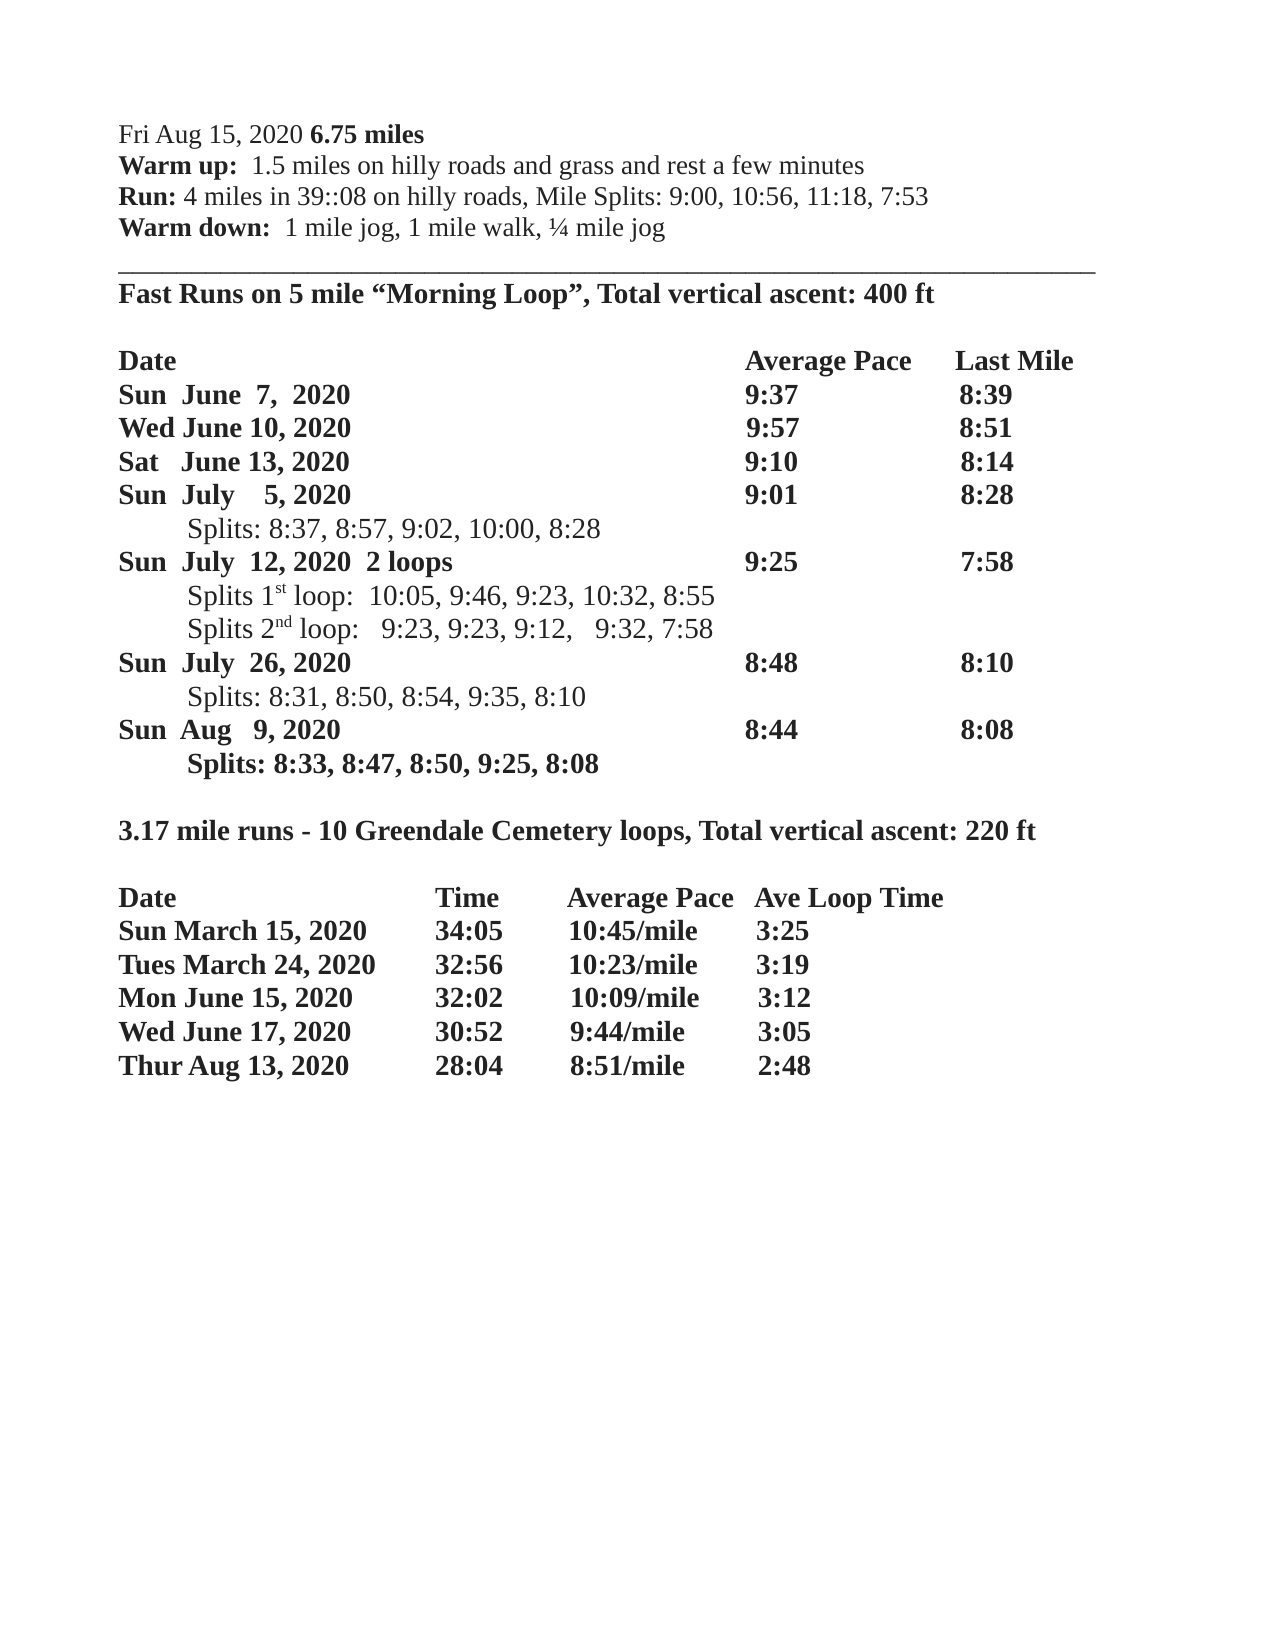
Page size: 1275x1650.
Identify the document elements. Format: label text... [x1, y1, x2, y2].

text Run: 4 miles in 39::08 on hilly roads, Mile Splits: 9:00, 10:56, 11:18, 7:53 [118, 180, 1161, 212]
text Sun July 5, 2020 9:01 8:28 Splits: 8:37, 8:57, 9:02, 10:00, 8:28 Sun July 12, 2020 2 loops 9:25 7:58 Splits 1st loop: 10:05, 9:46, 9:23, 10:32, 8:55 [118, 477, 1161, 612]
text Splits 2nd loop: 9:23, 9:23, 9:12, 9:32, 7:58 [118, 612, 1161, 645]
text Fri Aug 15, 2020 6.75 miles [118, 118, 1161, 149]
text Tues March 24, 2020 32:56 10:23/mile 3:19 [118, 947, 1161, 981]
text ___________________________________________________________________ [118, 243, 1157, 276]
text Wed June 10, 2020 9:57 8:51 [118, 410, 1161, 444]
text Warm up: 1.5 miles on hilly roads and grass and rest a few minutes [118, 149, 1161, 180]
text Sat June 13, 2020 9:10 8:14 [118, 444, 1161, 477]
text Warm down: 1 mile jog, 1 mile walk, ¼ mile jog [118, 212, 1161, 243]
text Sun Aug 9, 2020 8:44 8:08 Splits: 8:33, 8:47, 8:50, 9:25, 8:08 [118, 712, 1161, 779]
text Sun July 26, 2020 8:48 8:10 Splits: 8:31, 8:50, 8:54, 9:35, 8:10 [118, 645, 1161, 712]
text Thur Aug 13, 2020 28:04 8:51/mile 2:48 [118, 1048, 1161, 1081]
text Mon June 15, 2020 32:02 10:09/mile 3:12 [118, 981, 1161, 1014]
text Date Time Average Pace Ave Loop Time [118, 880, 1161, 913]
text Fast Runs on 5 mile “Morning Loop”, Total vertical ascent: 400 ft [118, 276, 1161, 310]
text Sun June 7, 2020 9:37 8:39 [118, 377, 1161, 410]
text Sun March 15, 2020 34:05 10:45/mile 3:25 [118, 913, 1161, 947]
text Date Average Pace Last Mile [118, 343, 1161, 377]
list 3.17 mile runs - 10 Greendale Cemetery loops, Total vertical ascent: 220 ft [118, 813, 1161, 846]
text Wed June 17, 2020 30:52 9:44/mile 3:05 [118, 1014, 1161, 1048]
